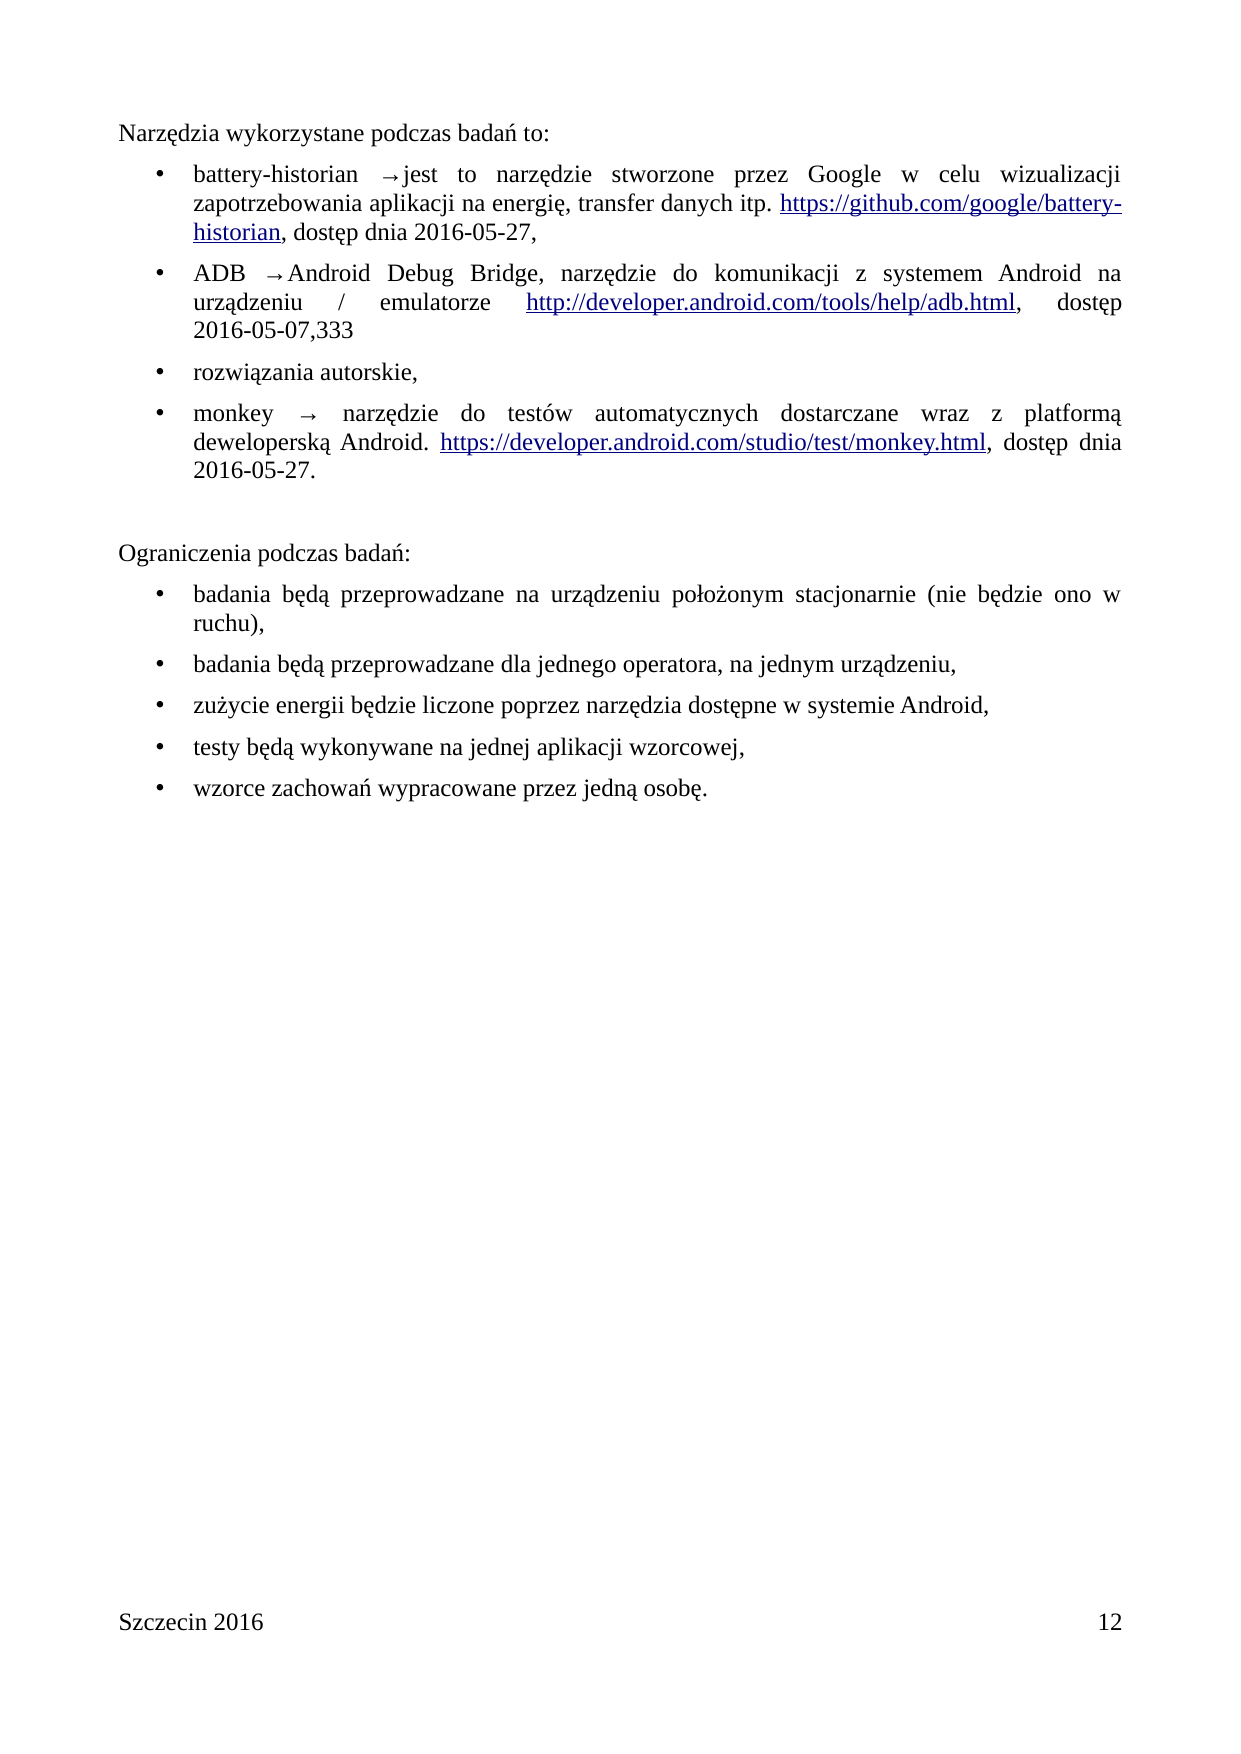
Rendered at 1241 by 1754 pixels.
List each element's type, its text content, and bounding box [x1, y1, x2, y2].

text Narzędzia wykorzystane podczas badań to: [118, 118, 1122, 147]
list rozwiązania autorskie, [156, 357, 1122, 386]
text Ograniczenia podczas badań: [118, 538, 1122, 567]
list testy będą wykonywane na jednej aplikacji wzorcowej, [156, 732, 1122, 761]
list battery-historian →jest to narzędzie stworzone przez Google w celu wizualizacji zapotrzebowania aplikacji na energię, transfer danych itp. https://github.com/google/battery-historian, dostęp dnia 2016-05-27, [156, 159, 1122, 246]
list ADB →Android Debug Bridge, narzędzie do komunikacji z systemem Android na urządzeniu / emulatorze http://developer.android.com/tools/help/adb.html, dostęp 2016-05-07,333 [156, 258, 1122, 344]
list zużycie energii będzie liczone poprzez narzędzia dostępne w systemie Android, [156, 691, 1122, 719]
list wzorce zachowań wypracowane przez jedną osobę. [156, 773, 1122, 802]
list monkey → narzędzie do testów automatycznych dostarczane wraz z platformą deweloperską Android. https://developer.android.com/studio/test/monkey.html, dostęp dnia 2016-05-27. [156, 398, 1122, 484]
list badania będą przeprowadzane na urządzeniu położonym stacjonarnie (nie będzie ono w ruchu), [156, 579, 1122, 637]
list badania będą przeprowadzane dla jednego operatora, na jednym urządzeniu, [156, 649, 1122, 678]
